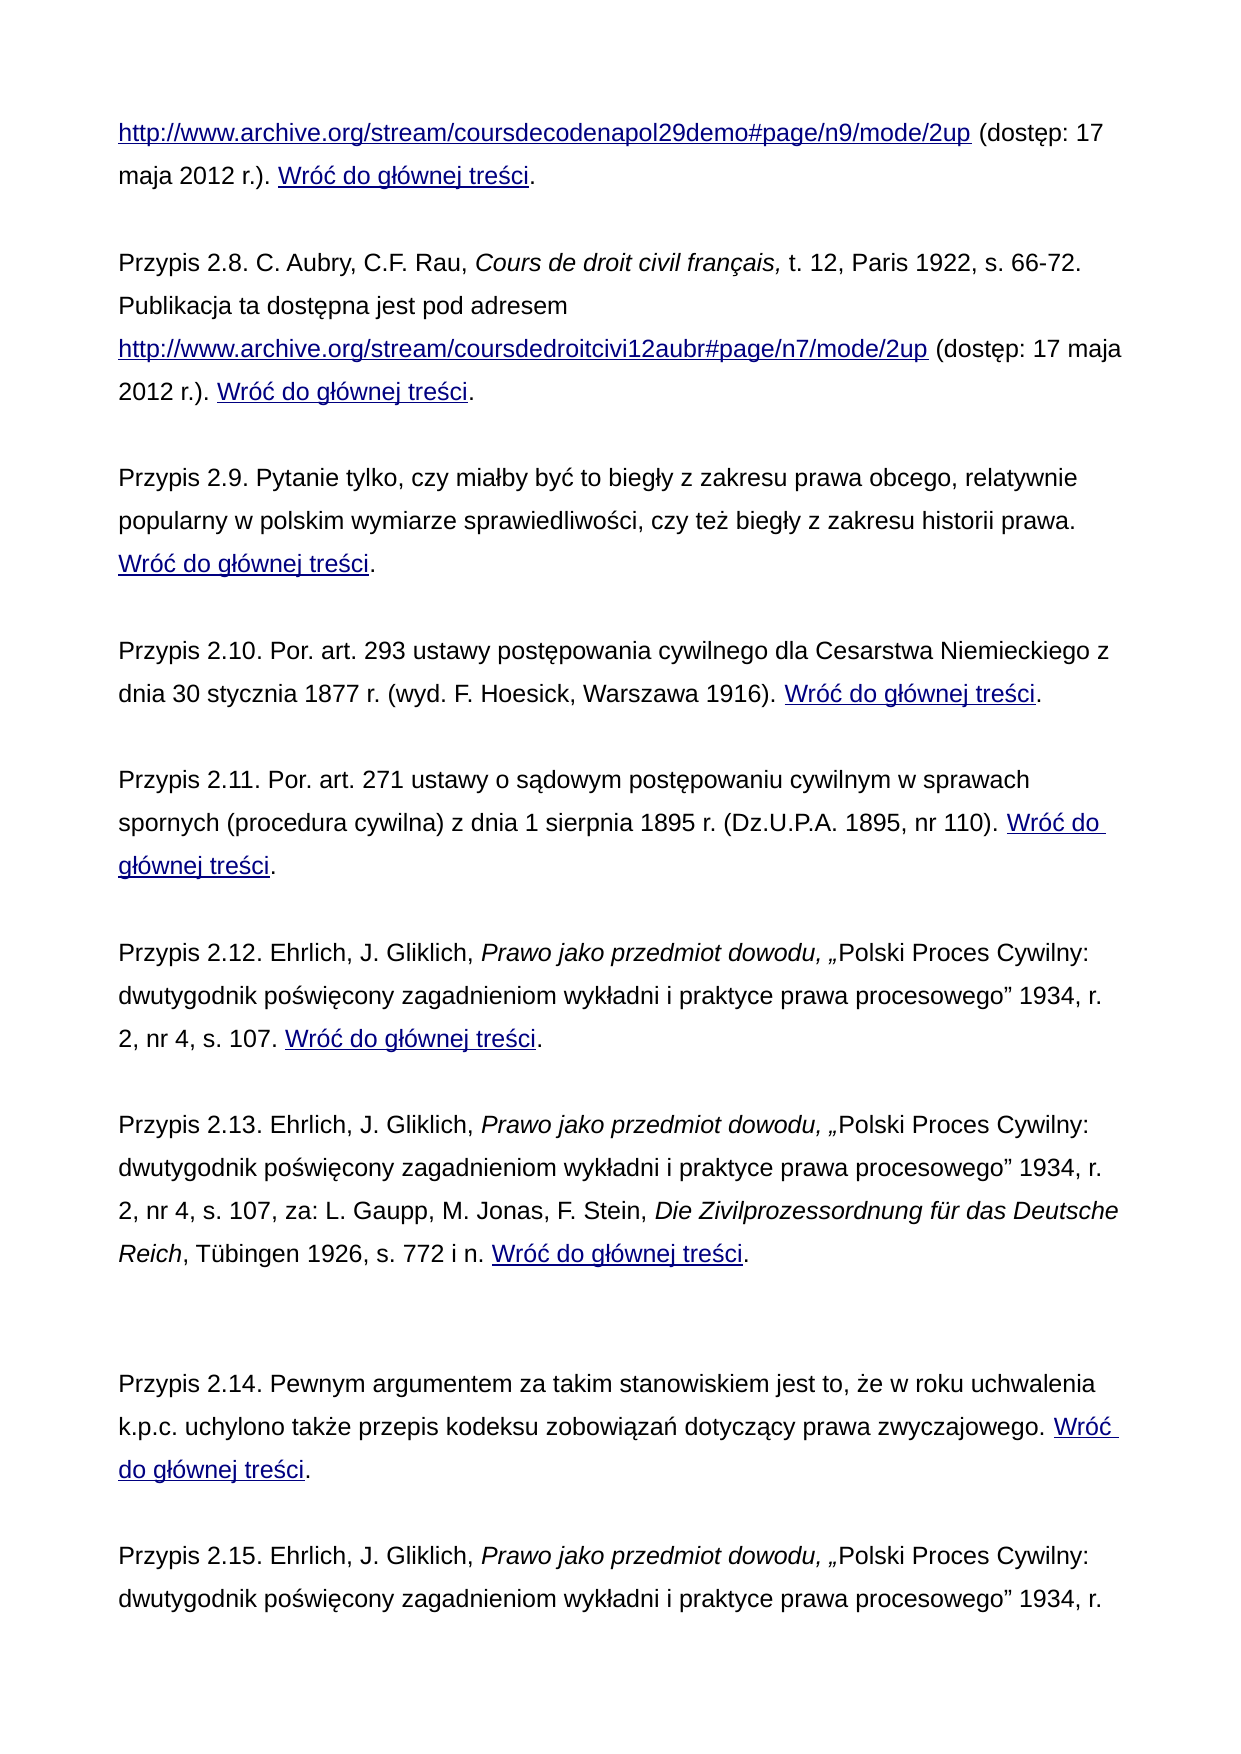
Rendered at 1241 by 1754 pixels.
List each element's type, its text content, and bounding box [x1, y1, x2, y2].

text Przypis 2.8. C. Aubry, C.F. Rau, Cours de droit civil français, t. 12, Paris 1922, s. 66-72. Publikacja ta dostępna jest pod adresem http://www.archive.org/stream/coursdedroitcivi12aubr#page/n7/mode/2up (dostęp: 17 maja 2012 r.). Wróć do głównej treści. [118, 247, 1122, 406]
text Przypis 2.10. Por. art. 293 ustawy postępowania cywilnego dla Cesarstwa Niemieckiego z dnia 30 stycznia 1877 r. (wyd. F. Hoesick, Warszawa 1916). Wróć do głównej treści. [118, 636, 1122, 707]
text Przypis 2.15. Ehrlich, J. Gliklich, Prawo jako przedmiot dowodu, „Polski Proces Cywilny: dwutygodnik poświęcony zagadnieniom wykładni i praktyce prawa procesowego” 1934, r. [118, 1541, 1122, 1613]
text Przypis 2.14. Pewnym argumentem za takim stanowiskiem jest to, że w roku uchwalenia k.p.c. uchylono także przepis kodeksu zobowiązań dotyczący prawa zwyczajowego. Wróć do głównej treści. [118, 1369, 1122, 1484]
text Przypis 2.13. Ehrlich, J. Gliklich, Prawo jako przedmiot dowodu, „Polski Proces Cywilny: dwutygodnik poświęcony zagadnieniom wykładni i praktyce prawa procesowego” 1934, r. 2, nr 4, s. 107, za: L. Gaupp, M. Jonas, F. Stein, Die Zivilprozessordnung für das Deutsche Reich, Tübingen 1926, s. 772 i n. Wróć do głównej treści. [118, 1110, 1122, 1268]
text Przypis 2.9. Pytanie tylko, czy miałby być to biegły z zakresu prawa obcego, relatywnie popularny w polskim wymiarze sprawiedliwości, czy też biegły z zakresu historii prawa. Wróć do głównej treści. [118, 463, 1122, 578]
text Przypis 2.11. Por. art. 271 ustawy o sądowym postępowaniu cywilnym w sprawach spornych (procedura cywilna) z dnia 1 sierpnia 1895 r. (Dz.U.P.A. 1895, nr 110). Wróć do głównej treści. [118, 765, 1122, 880]
text http://www.archive.org/stream/coursdecodenapol29demo#page/n9/mode/2up (dostęp: 17 maja 2012 r.). Wróć do głównej treści. [118, 118, 1122, 190]
text Przypis 2.12. Ehrlich, J. Gliklich, Prawo jako przedmiot dowodu, „Polski Proces Cywilny: dwutygodnik poświęcony zagadnieniom wykładni i praktyce prawa procesowego” 1934, r. 2, nr 4, s. 107. Wróć do głównej treści. [118, 937, 1122, 1052]
